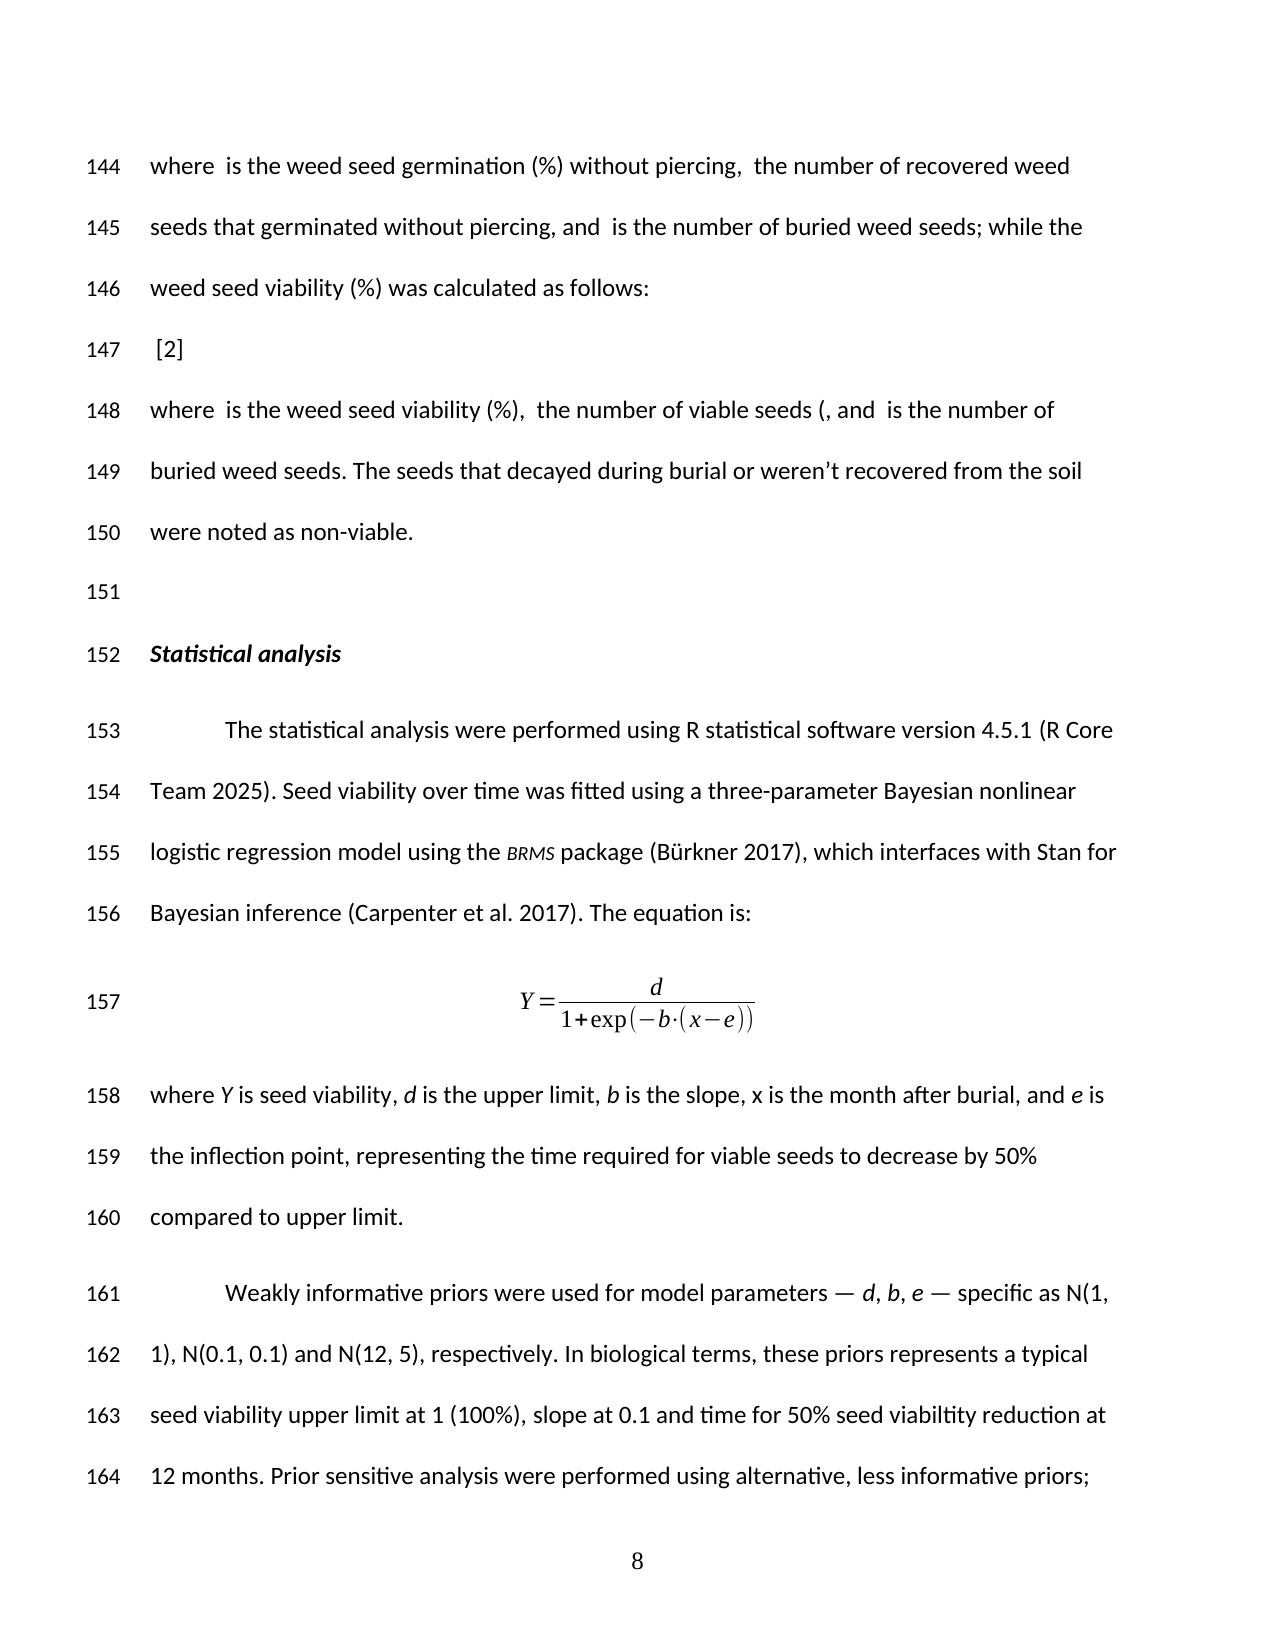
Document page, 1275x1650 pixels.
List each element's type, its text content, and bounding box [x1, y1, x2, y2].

text where is the weed seed viability (%), the number of viable seeds (, and is the number of buried weed seeds. The seeds that decayed during burial or weren’t recovered from the soil were noted as non-viable. [150, 394, 1125, 547]
text Weakly informative priors were used for model parameters — d, b, e — specific as N(1, 1), N(0.1, 0.1) and N(12, 5), respectively. In biological terms, these priors represents a typical seed viability upper limit at 1 (100%), slope at 0.1 and time for 50% seed viabiltity reduction at 12 months. Prior sensitive analysis were performed using alternative, less informative priors; [150, 1277, 1125, 1491]
text where Y is seed viability, d is the upper limit, b is the slope, x is the month after burial, and e is the inflection point, representing the time required for viable seeds to decrease by 50% compared to upper limit. [150, 1079, 1125, 1232]
text [2] [150, 333, 1125, 364]
text where is the weed seed germination (%) without piercing, the number of recovered weed seeds that germinated without piercing, and is the number of buried weed seeds; while the weed seed viability (%) was calculated as follows: [150, 150, 1125, 303]
text The statistical analysis were performed using R statistical software version 4.5.1 (R Core Team 2025). Seed viability over time was fitted using a three-parameter Bayesian nonlinear logistic regression model using the brms package (Bürkner 2017), which interfaces with Stan for Bayesian inference (Carpenter et al. 2017). The equation is: [150, 714, 1125, 928]
text Statistical analysis [150, 638, 1125, 669]
